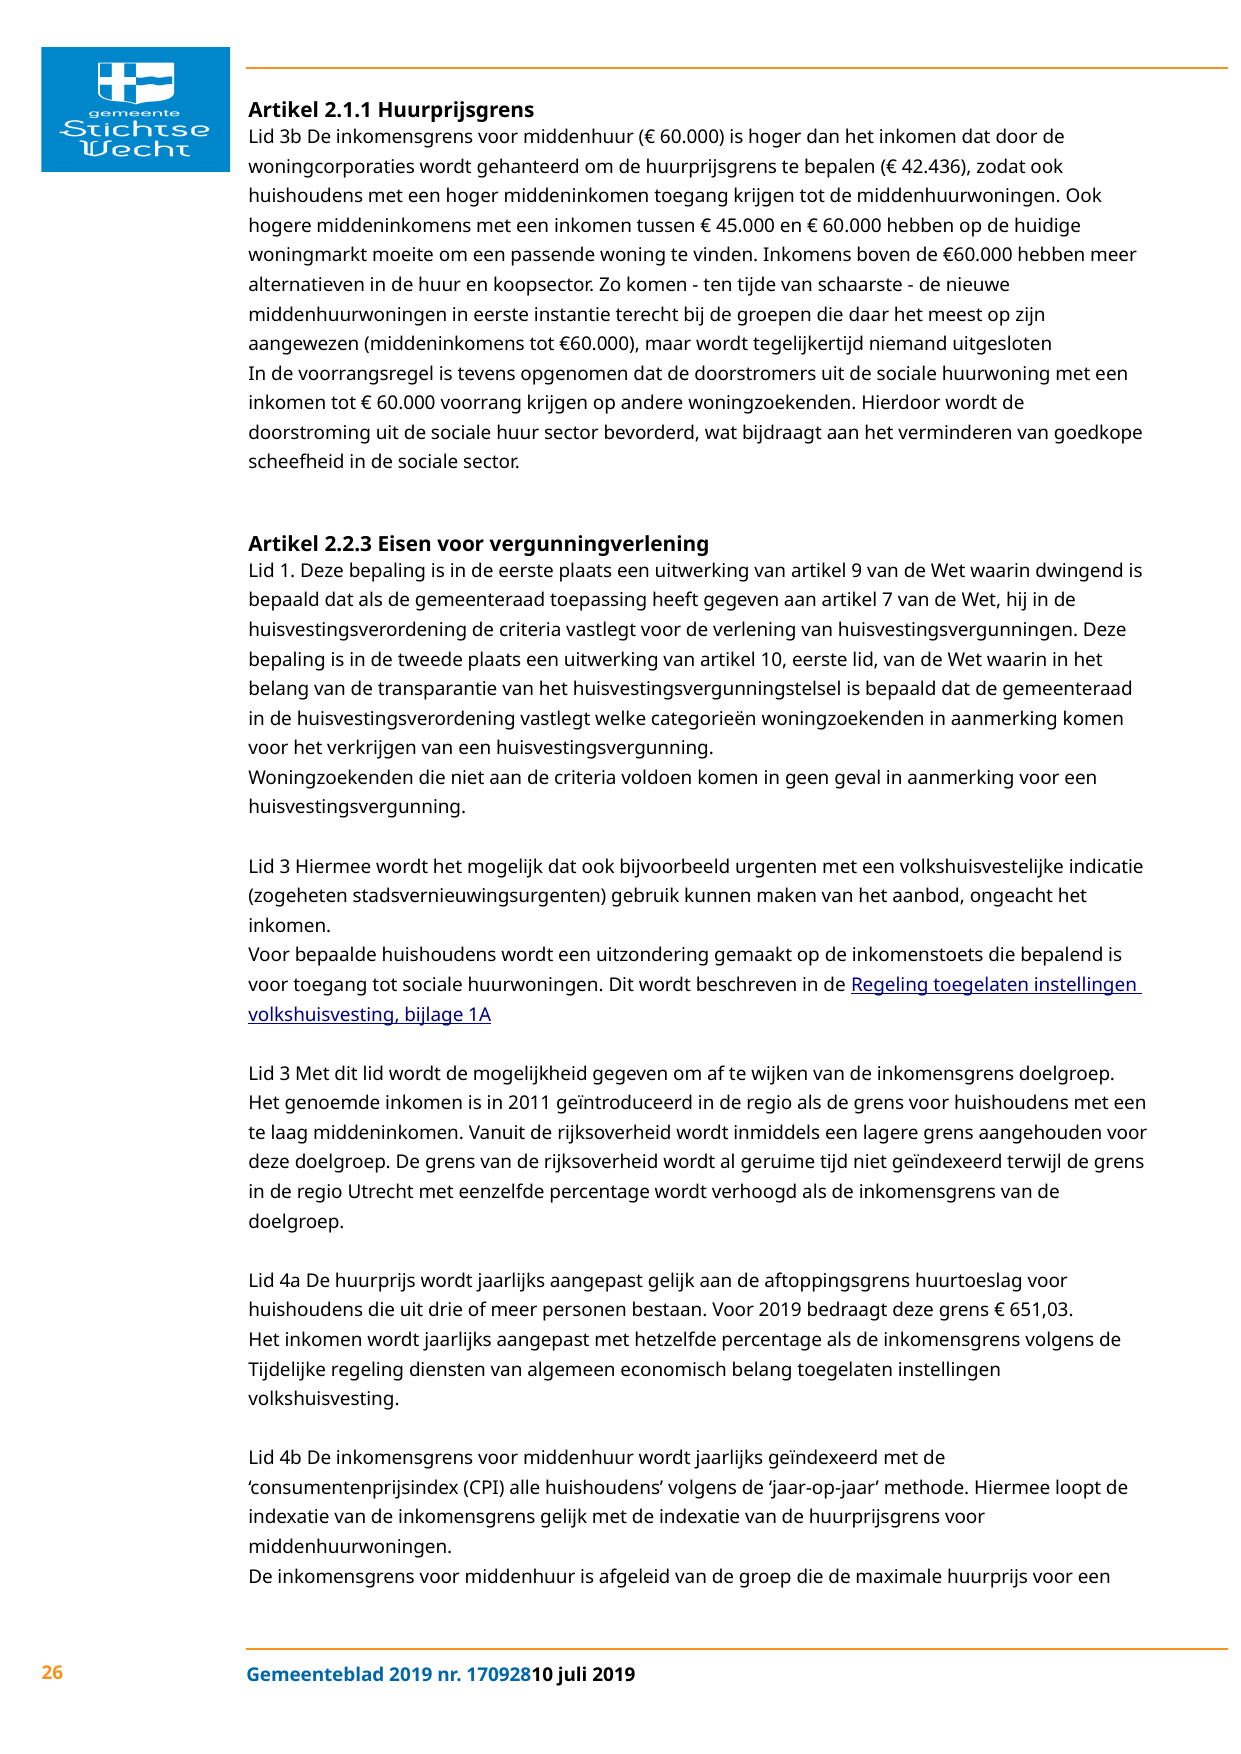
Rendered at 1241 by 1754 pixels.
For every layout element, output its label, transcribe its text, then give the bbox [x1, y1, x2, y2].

text In de voorrangsregel is tevens opgenomen dat de doorstromers uit de sociale huurwoning met een inkomen tot € 60.000 voorrang krijgen op andere woningzoekenden. Hierdoor wordt de doorstroming uit de sociale huur sector bevorderd, wat bijdraagt aan het verminderen van goedkope scheefheid in de sociale sector. [248, 360, 1152, 474]
text De inkomensgrens voor middenhuur is afgeleid van de groep die de maximale huurprijs voor een [248, 1563, 1152, 1589]
text Lid 4b De inkomensgrens voor middenhuur wordt jaarlijks geïndexeerd met de ‘consumentenprijsindex (CPI) alle huishoudens’ volgens de ‘jaar-op-jaar’ methode. Hiermee loopt de indexatie van de inkomensgrens gelijk met de indexatie van de huurprijsgrens voor middenhuurwoningen. [248, 1444, 1152, 1559]
picture [99, 63, 135, 101]
text Lid 3 Hiermee wordt het mogelijk dat ook bijvoorbeeld urgenten met een volkshuisvestelijke indicatie (zogeheten stadsvernieuwingsurgenten) gebruik kunnen maken van het aanbod, ongeacht het inkomen. [248, 853, 1152, 938]
picture [137, 63, 174, 103]
text Artikel 2.1.1 Huurprijsgrens [248, 95, 1152, 123]
text Woningzoekenden die niet aan de criteria voldoen komen in geen geval in aanmerking voor een huisvestingsvergunning. [248, 764, 1152, 819]
text Het inkomen wordt jaarlijks aangepast met hetzelfde percentage als de inkomensgrens volgens de Tijdelijke regeling diensten van algemeen economisch belang toegelaten instellingen volkshuisvesting. [248, 1326, 1152, 1411]
text Lid 4a De huurprijs wordt jaarlijks aangepast gelijk aan de aftoppingsgrens huurtoeslag voor huishoudens die uit drie of meer personen bestaan. Voor 2019 bedraagt deze grens € 651,03. [248, 1267, 1152, 1322]
text Voor bepaalde huishoudens wordt een uitzondering gemaakt op de inkomenstoets die bepalend is voor toegang tot sociale huurwoningen. Dit wordt beschreven in de Regeling toegelaten instellingen volkshuisvesting, bijlage 1A [248, 942, 1152, 1027]
text Lid 1. Deze bepaling is in de eerste plaats een uitwerking van artikel 9 van de Wet waarin dwingend is bepaald dat als de gemeenteraad toepassing heeft gegeven aan artikel 7 van de Wet, hij in de huisvestingsverordening de criteria vastlegt voor de verlening van huisvestingsvergunningen. Deze bepaling is in de tweede plaats een uitwerking van artikel 10, eerste lid, van de Wet waarin in het belang van de transparantie van het huisvestingsvergunningstelsel is bepaald dat de gemeenteraad in de huisvestingsverordening vastlegt welke categorieën woningzoekenden in aanmerking komen voor het verkrijgen van een huisvestingsvergunning. [248, 557, 1152, 760]
text Lid 3 Met dit lid wordt de mogelijkheid gegeven om af te wijken van de inkomensgrens doelgroep. Het genoemde inkomen is in 2011 geïntroduceerd in de regio als de grens voor huishoudens met een te laag middeninkomen. Vanuit de rijksoverheid wordt inmiddels een lagere grens aangehouden voor deze doelgroep. De grens van de rijksoverheid wordt al geruime tijd niet geïndexeerd terwijl de grens in de regio Utrecht met eenzelfde percentage wordt verhoogd als de inkomensgrens van de doelgroep. [248, 1060, 1152, 1234]
text Artikel 2.2.3 Eisen voor vergunningverlening [248, 529, 1152, 557]
text Lid 3b De inkomensgrens voor middenhuur (€ 60.000) is hoger dan het inkomen dat door de woningcorporaties wordt gehanteerd om de huurprijsgrens te bepalen (€ 42.436), zodat ook huishoudens met een hoger middeninkomen toegang krijgen tot de middenhuurwoningen. Ook hogere middeninkomens met een inkomen tussen € 45.000 en € 60.000 hebben op de huidige woningmarkt moeite om een passende woning te vinden. Inkomens boven de €60.000 hebben meer alternatieven in de huur en koopsector. Zo komen - ten tijde van schaarste - de nieuwe middenhuurwoningen in eerste instantie terecht bij de groepen die daar het meest op zijn aangewezen (middeninkomens tot €60.000), maar wordt tegelijkertijd niemand uitgesloten [248, 123, 1152, 356]
